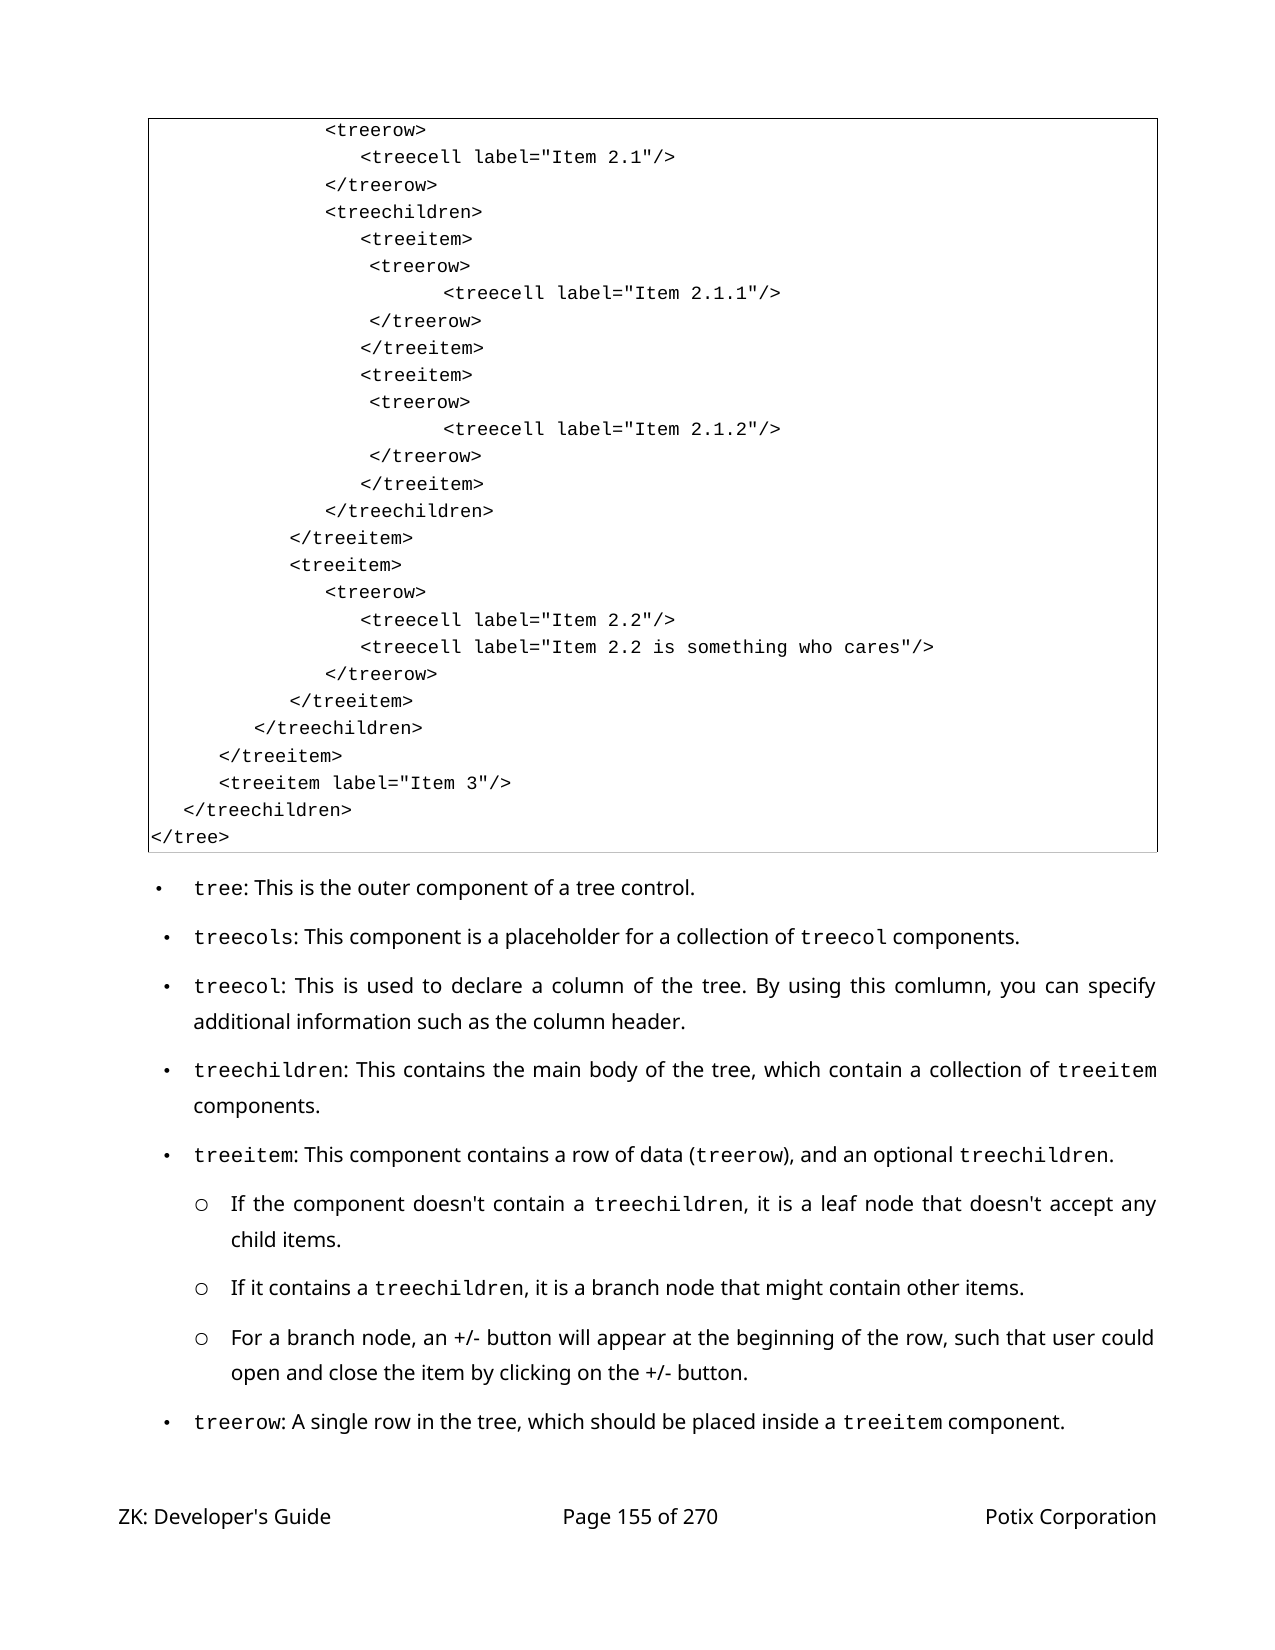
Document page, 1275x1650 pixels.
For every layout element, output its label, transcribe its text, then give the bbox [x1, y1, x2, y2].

text </treerow> [149, 172, 1157, 197]
text </treeitem> [149, 526, 1157, 550]
text <treecell label="Item 2.2"/> [149, 607, 1157, 632]
text <treecell label="Item 2.1.1"/> [149, 281, 1157, 306]
text </treeitem> [149, 743, 1157, 768]
text </treeitem> [149, 472, 1157, 496]
text <treerow> [149, 254, 1157, 278]
list If the component doesn't contain a treechildren, it is a leaf node that doesn't accept any child items. [193, 1189, 1157, 1253]
text </treerow> [149, 308, 1157, 333]
list treeitem: This component contains a row of data (treerow), and an optional treechildren. [164, 1140, 1157, 1168]
list treecol: This is used to declare a column of the tree. By using this comlumn, you can specify additional information such as the column header. [164, 971, 1157, 1035]
text <treecell label="Item 2.1"/> [149, 145, 1157, 169]
text <treeitem label="Item 3"/> [149, 771, 1157, 795]
text </treerow> [149, 444, 1157, 469]
list If it contains a treechildren, it is a branch node that might contain other items. [193, 1273, 1157, 1302]
text </tree> [149, 825, 1157, 852]
text </treerow> [149, 662, 1157, 686]
text <treerow> [149, 390, 1157, 414]
text <treeitem> [149, 363, 1157, 387]
text <treecell label="Item 2.1.2"/> [149, 417, 1157, 441]
text <treerow> [149, 119, 1157, 142]
list tree: This is the outer component of a tree control. [156, 873, 1157, 901]
text <treeitem> [149, 227, 1157, 251]
text </treechildren> [149, 798, 1157, 822]
list treecols: This component is a placeholder for a collection of treecol components. [164, 922, 1157, 951]
text <treeitem> [149, 553, 1157, 577]
text </treeitem> [149, 689, 1157, 713]
text <treecell label="Item 2.2 is something who cares"/> [149, 635, 1157, 659]
text <treechildren> [149, 200, 1157, 224]
text </treechildren> [149, 716, 1157, 741]
text </treechildren> [149, 499, 1157, 523]
text <treerow> [149, 580, 1157, 604]
list treechildren: This contains the main body of the tree, which contain a collection of treeitem components. [164, 1056, 1157, 1119]
list treerow: A single row in the tree, which should be placed inside a treeitem component. [164, 1407, 1157, 1435]
list For a branch node, an +/- button will appear at the beginning of the row, such that user could open and close the item by clicking on the +/- button. [193, 1323, 1157, 1386]
text </treeitem> [149, 336, 1157, 360]
